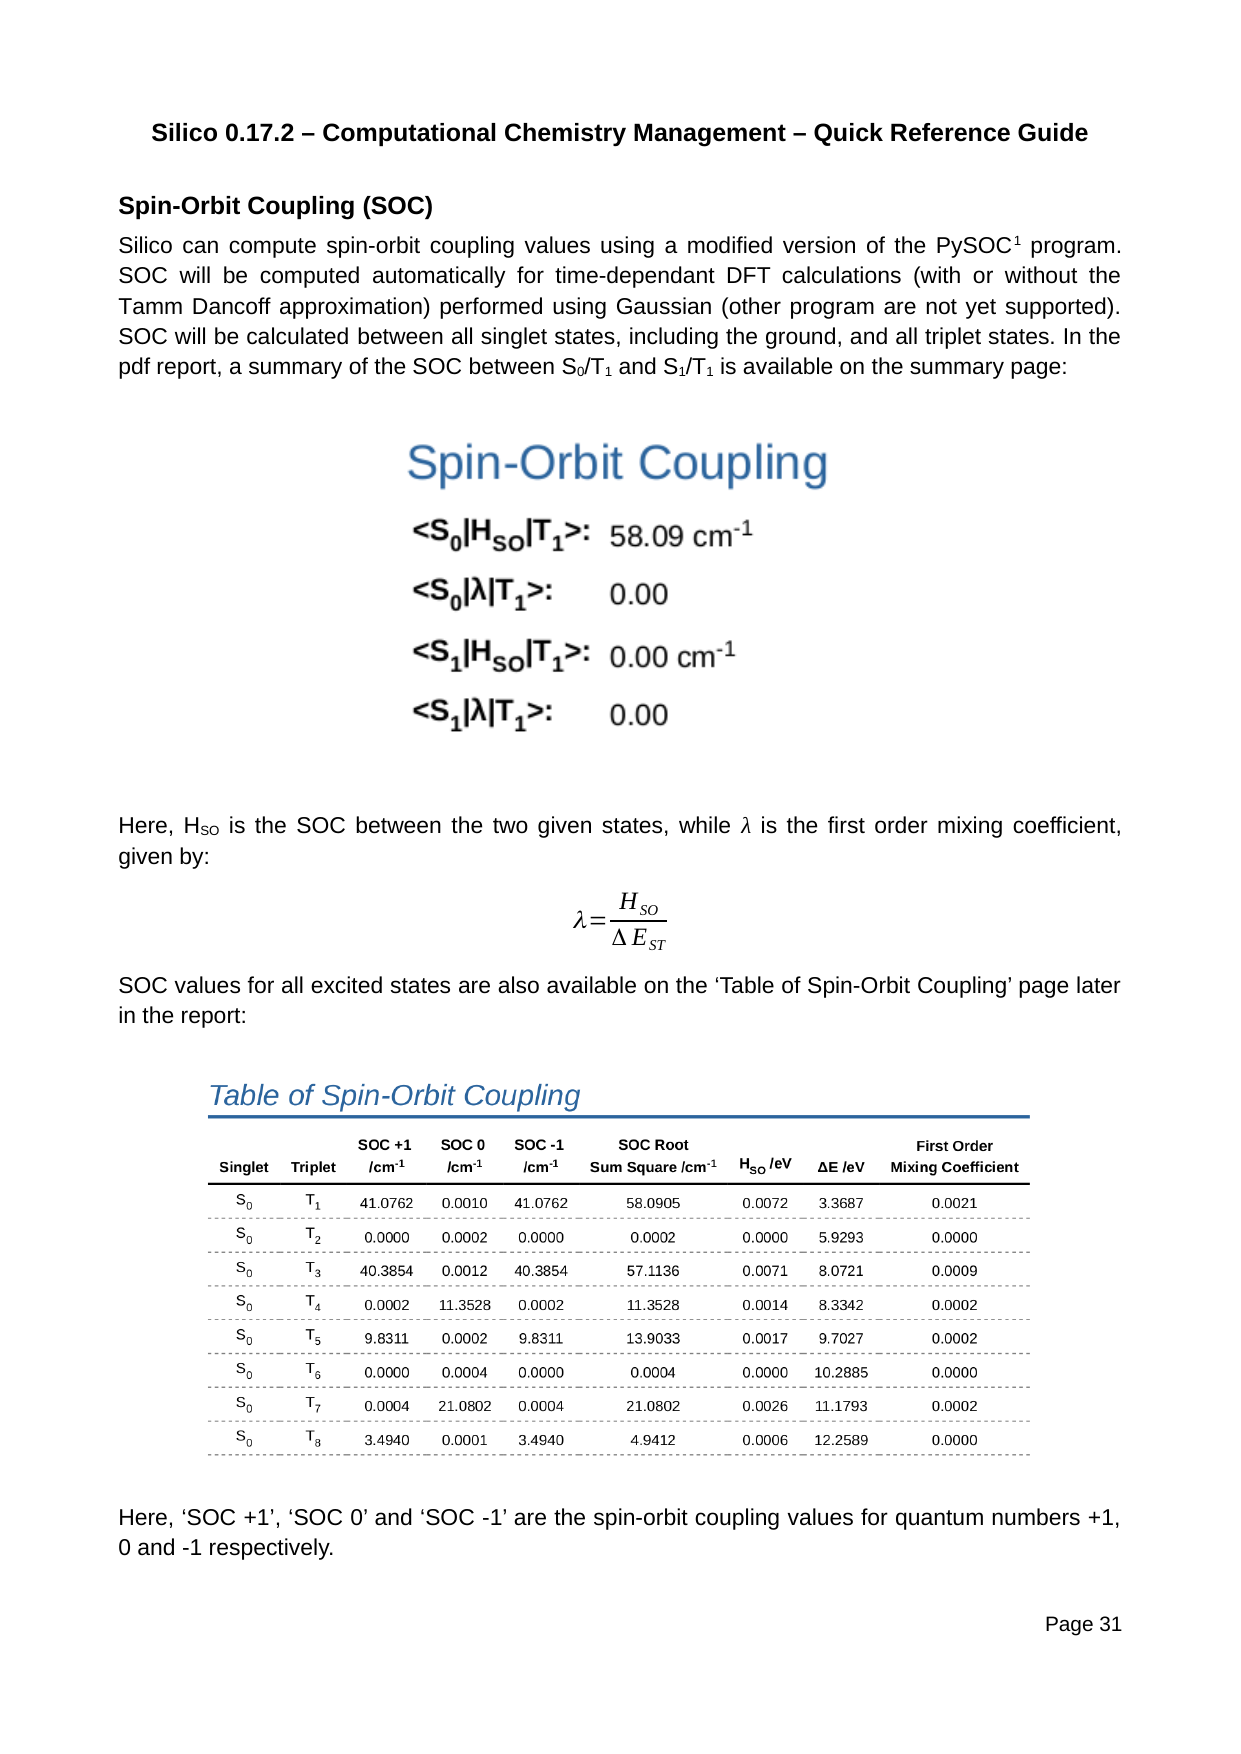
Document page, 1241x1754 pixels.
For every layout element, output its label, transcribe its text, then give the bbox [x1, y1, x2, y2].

subtitle Spin-Orbit Coupling (SOC) [118, 191, 1122, 220]
picture [386, 418, 854, 763]
picture [200, 1068, 1040, 1459]
text Here, ‘SOC +1’, ‘SOC 0’ and ‘SOC -1’ are the spin-orbit coupling values for quantum numbers +1, 0 and -1 respectively. [118, 1047, 1122, 1560]
text Here, HSO is the SOC between the two given states, while λ is the first order mixing coefficient, given by: [118, 398, 1122, 869]
text SOC values for all excited states are also available on the ‘Table of Spin-Orbit Coupling’ page later in the report: [118, 972, 1122, 1029]
text Silico can compute spin-orbit coupling values using a modified version of the PySOC1⁠ program. SOC will be computed automatically for time-dependant DFT calculations (with or without the Tamm Dancoff approximation) performed using Gaussian (other program are not yet supported). SOC will be calculated between all singlet states, including the ground, and all triplet states. In the pdf report, a summary of the SOC between S0/T1 and S1/T1 is available on the summary page: [118, 232, 1122, 379]
